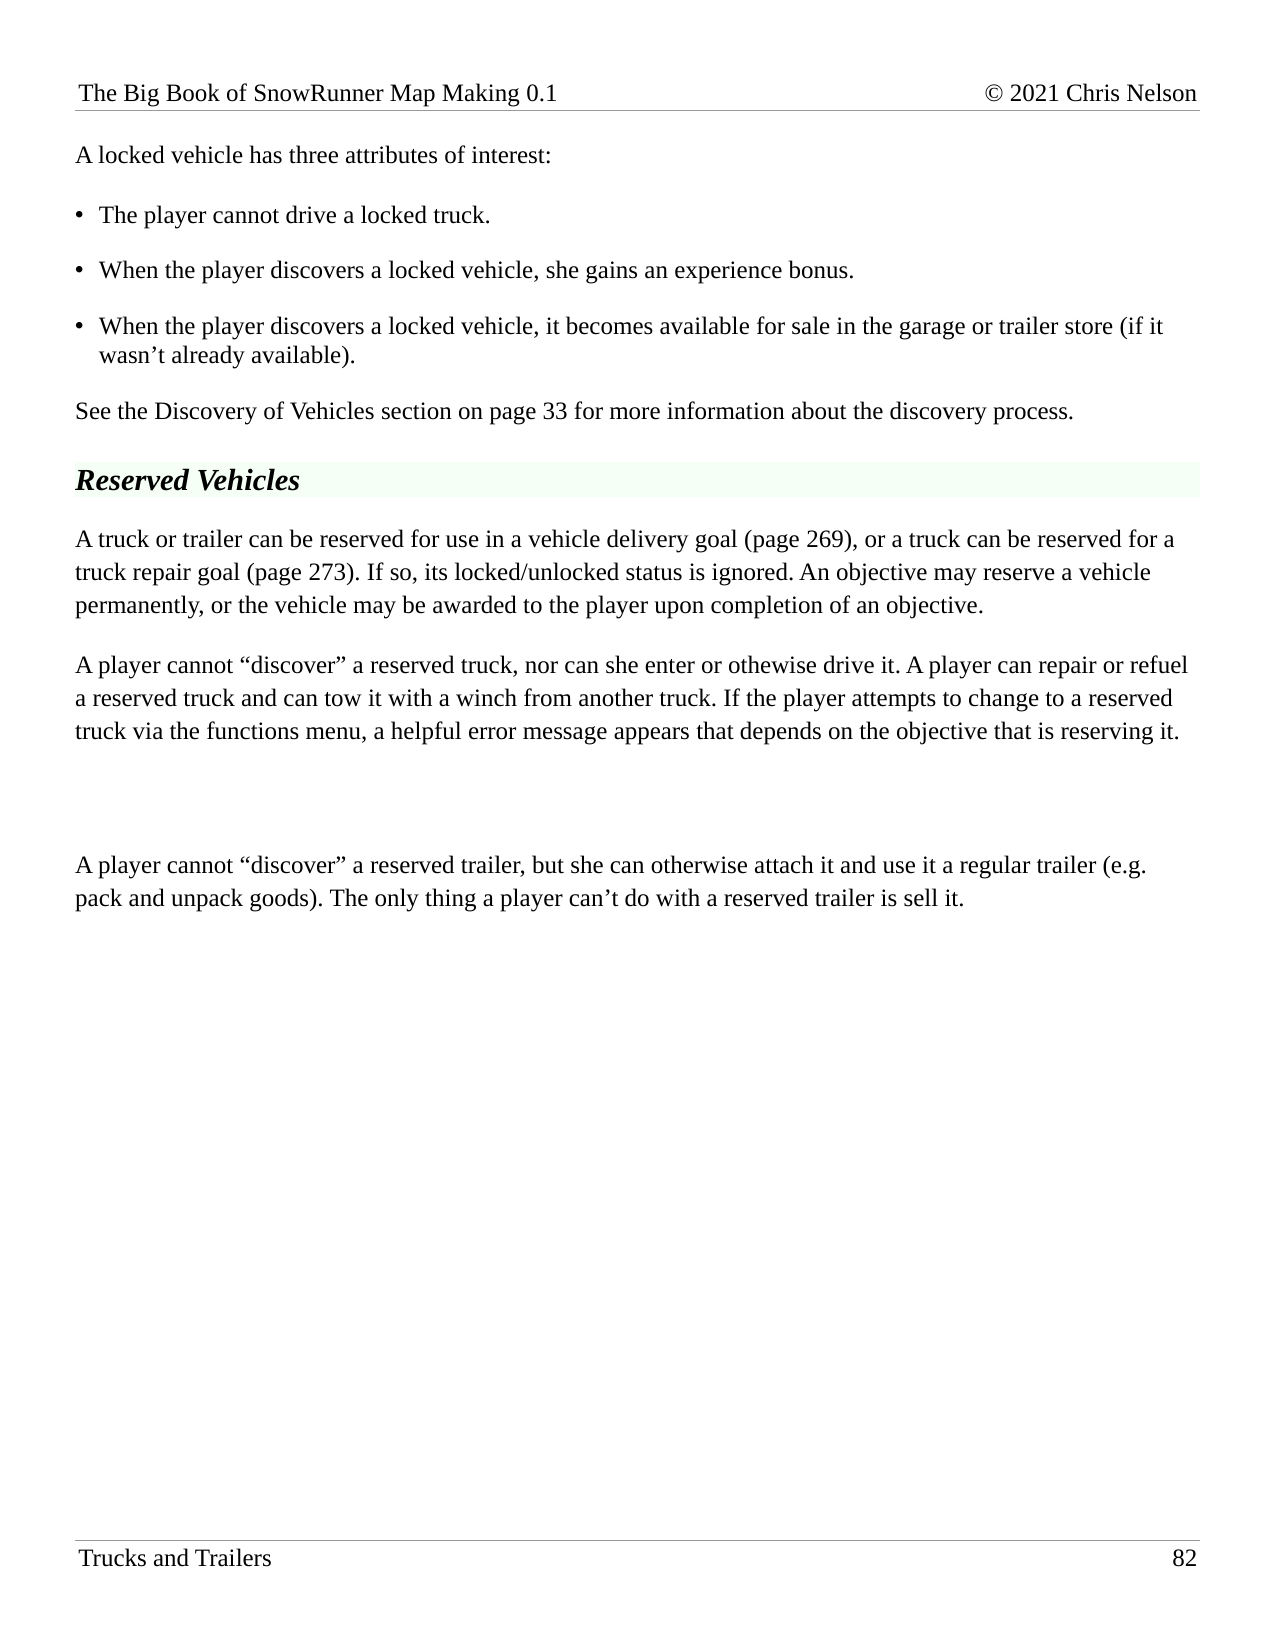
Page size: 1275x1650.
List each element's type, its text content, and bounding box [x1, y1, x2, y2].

list When the player discovers a locked vehicle, she gains an experience bonus. [75, 256, 1200, 284]
list When the player discovers a locked vehicle, it becomes available for sale in the garage or trailer store (if it wasn’t already available). [75, 311, 1200, 369]
text A locked vehicle has three attributes of interest: [75, 140, 1200, 169]
text A truck or trailer can be reserved for use in a vehicle delivery goal (page 269), or a truck can be reserved for a truck repair goal (page 273). If so, its locked/unlocked status is ignored. An objective may reserve a vehicle permanently, or the vehicle may be awarded to the player upon completion of an objective. [75, 524, 1200, 619]
list The player cannot drive a locked truck. [75, 200, 1200, 229]
subtitle Reserved Vehicles [75, 462, 1200, 497]
text A player cannot “discover” a reserved trailer, but she can otherwise attach it and use it a regular trailer (e.g. pack and unpack goods). The only thing a player can’t do with a reserved trailer is sell it. [75, 850, 1200, 912]
text See the Discovery of Vehicles section on page 33 for more information about the discovery process. [75, 396, 1200, 424]
text A player cannot “discover” a reserved truck, nor can she enter or othewise drive it. A player can repair or refuel a reserved truck and can tow it with a winch from another truck. If the player attempts to change to a reserved truck via the functions menu, a helpful error message appears that depends on the objective that is reserving it. [75, 650, 1200, 745]
